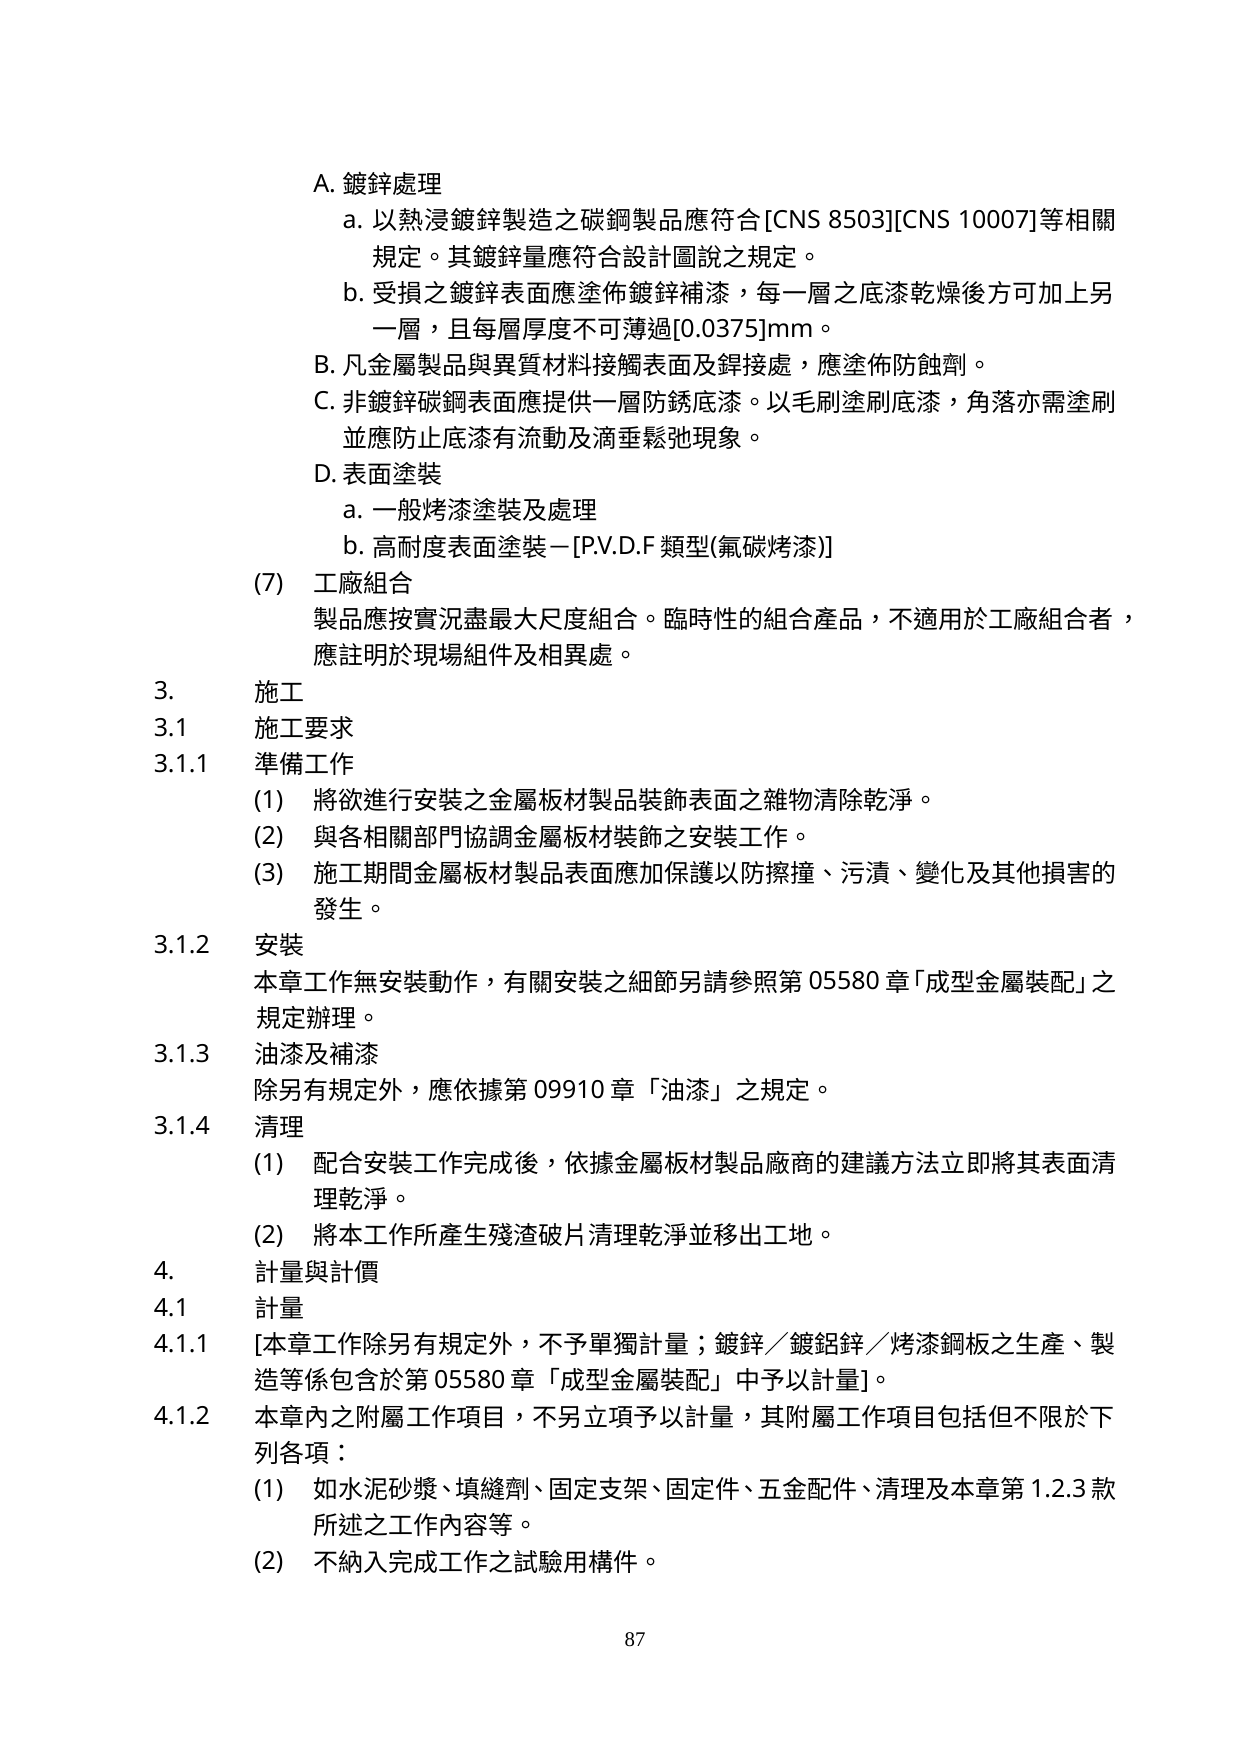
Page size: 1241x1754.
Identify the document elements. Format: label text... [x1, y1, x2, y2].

text a. 以熱浸鍍鋅製造之碳鋼製品應符合[CNS 8503][CNS 10007]等相關規定。其鍍鋅量應符合設計圖說之規定。 [342, 201, 1116, 273]
text (2) 不納入完成工作之試驗用構件。 [254, 1542, 1116, 1578]
text b. 高耐度表面塗裝－[P.V.D.F類型(氟碳烤漆)] [342, 527, 1116, 563]
text 4.1.2 本章內之附屬工作項目，不另立項予以計量，其附屬工作項目包括但不限於下列各項： [153, 1397, 1116, 1469]
text (3) 施工期間金屬板材製品表面應加保護以防擦撞、污漬、變化及其他損害的發生。 [254, 853, 1116, 926]
text 3.1.3 油漆及補漆 [153, 1034, 1116, 1071]
text 除另有規定外，應依據第09910章「油漆」之規定。 [253, 1071, 1116, 1107]
text a. 一般烤漆塗裝及處理 [342, 491, 1116, 527]
text (1) 如水泥砂漿、填縫劑、固定支架、固定件、五金配件、清理及本章第1.2.3款所述之工作內容等。 [254, 1469, 1116, 1542]
text 4.1 計量 [153, 1288, 1116, 1324]
text (2) 將本工作所產生殘渣破片清理乾淨並移出工地。 [254, 1216, 1116, 1252]
text 3.1 施工要求 [153, 708, 1116, 744]
text 3. 施工 [153, 672, 1116, 708]
text B. 凡金屬製品與異質材料接觸表面及銲接處，應塗佈防蝕劑。 [313, 346, 1116, 382]
text 3.1.2 安裝 [153, 926, 1116, 962]
text (1) 將欲進行安裝之金屬板材製品裝飾表面之雜物清除乾淨。 [254, 781, 1116, 817]
text C. 非鍍鋅碳鋼表面應提供一層防銹底漆。以毛刷塗刷底漆，角落亦需塗刷，並應防止底漆有流動及滴垂鬆弛現象。 [313, 382, 1116, 454]
text (7) 工廠組合 [254, 563, 1116, 599]
text A. 鍍鋅處理 [313, 164, 1116, 201]
text 本章工作無安裝動作，有關安裝之細節另請參照第05580章「成型金屬裝配」之規定辦理。 [253, 962, 1116, 1034]
text 4.1.1 [本章工作除另有規定外，不予單獨計量；鍍鋅／鍍鋁鋅／烤漆鋼板之生產、製造等係包含於第05580章「成型金屬裝配」中予以計量]。 [153, 1324, 1116, 1397]
text D. 表面塗裝 [313, 454, 1116, 491]
text 3.1.1 準備工作 [153, 744, 1116, 781]
text b. 受損之鍍鋅表面應塗佈鍍鋅補漆，每一層之底漆乾燥後方可加上另一層，且每層厚度不可薄過[0.0375]mm。 [342, 273, 1116, 346]
text 4. 計量與計價 [153, 1252, 1116, 1288]
text (1) 配合安裝工作完成後，依據金屬板材製品廠商的建議方法立即將其表面清理乾淨。 [254, 1143, 1116, 1216]
text 3.1.4 清理 [153, 1107, 1116, 1143]
text (2) 與各相關部門協調金屬板材裝飾之安裝工作。 [254, 817, 1116, 853]
text 製品應按實況盡最大尺度組合。臨時性的組合產品，不適用於工廠組合者，應註明於現場組件及相異處。 [313, 599, 1116, 672]
